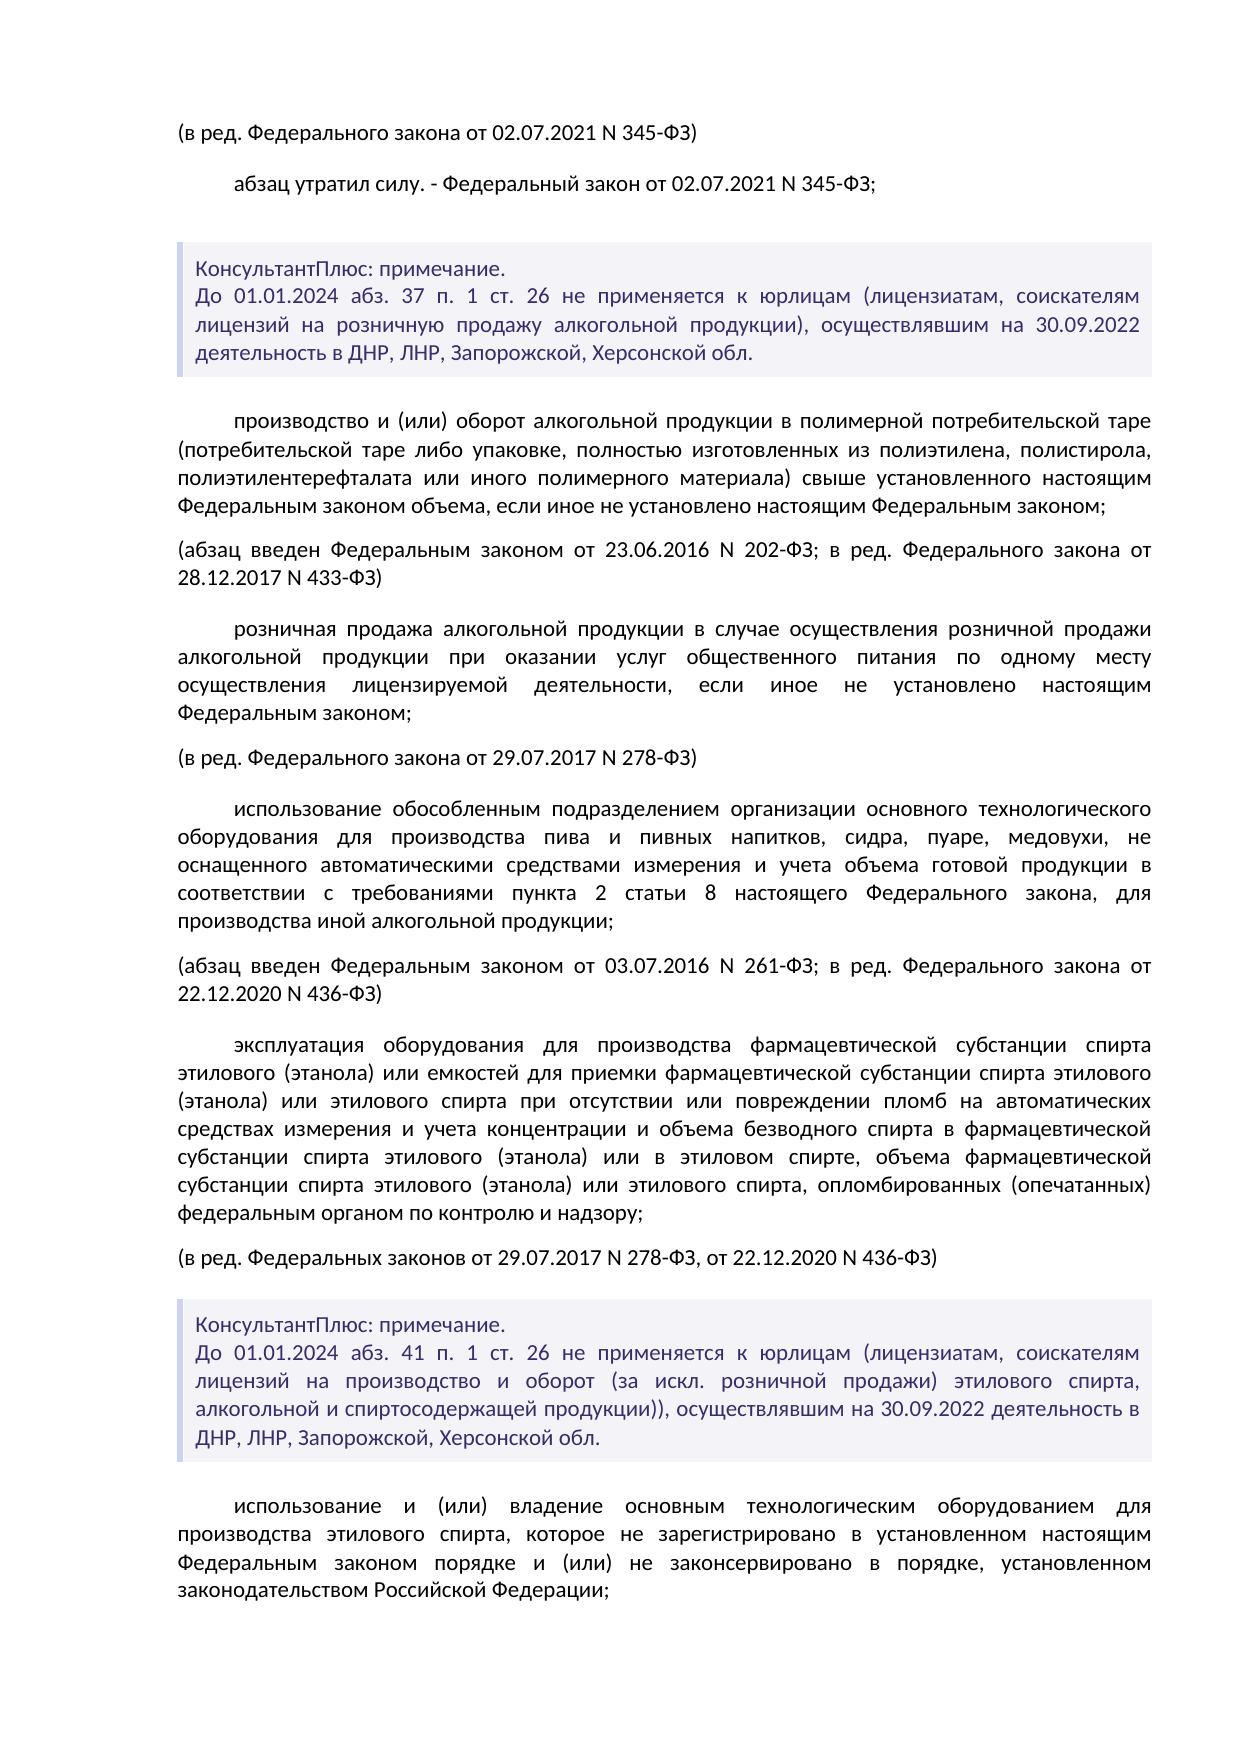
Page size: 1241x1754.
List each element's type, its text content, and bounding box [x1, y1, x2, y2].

table_header [1140, 242, 1152, 377]
table_header [184, 242, 195, 377]
text розничная продажа алкогольной продукции в случае осуществления розничной продажи алкогольной продукции при оказании услуг общественного питания по одному месту осуществления лицензируемой деятельности, если иное не установлено настоящим Федеральным законом; [177, 614, 1152, 726]
text (абзац введен Федеральным законом от 23.06.2016 N 202-ФЗ; в ред. Федерального закона от 28.12.2017 N 433-ФЗ) [177, 535, 1152, 591]
text использование и (или) владение основным технологическим оборудованием для производства этилового спирта, которое не зарегистрировано в установленном настоящим Федеральным законом порядке и (или) не законсервировано в порядке, установленном законодательством Российской Федерации; [177, 1492, 1152, 1604]
table_header КонсультантПлюс: примечание. До 01.01.2024 абз. 37 п. 1 ст. 26 не применяется к юрлицам (лицензиатам, соискателям лицензий на розничную продажу алкогольной продукции), осуществлявшим на 30.09.2022 деятельность в ДНР, ЛНР, Запорожской, Херсонской обл. [195, 242, 1140, 377]
text (в ред. Федерального закона от 29.07.2017 N 278-ФЗ) [177, 743, 1152, 771]
text абзац утратил силу. - Федеральный закон от 02.07.2021 N 345-ФЗ; [177, 169, 1152, 197]
table_header [177, 242, 183, 377]
text (в ред. Федерального закона от 02.07.2021 N 345-ФЗ) [177, 118, 1152, 146]
table_header [1140, 1299, 1152, 1462]
table_header КонсультантПлюс: примечание. До 01.01.2024 абз. 41 п. 1 ст. 26 не применяется к юрлицам (лицензиатам, соискателям лицензий на производство и оборот (за искл. розничной продажи) этилового спирта, алкогольной и спиртосодержащей продукции)), осуществлявшим на 30.09.2022 деятельность в ДНР, ЛНР, Запорожской, Херсонской обл. [195, 1299, 1140, 1462]
text эксплуатация оборудования для производства фармацевтической субстанции спирта этилового (этанола) или емкостей для приемки фармацевтической субстанции спирта этилового (этанола) или этилового спирта при отсутствии или повреждении пломб на автоматических средствах измерения и учета концентрации и объема безводного спирта в фармацевтической субстанции спирта этилового (этанола) или в этиловом спирте, объема фармацевтической субстанции спирта этилового (этанола) или этилового спирта, опломбированных (опечатанных) федеральным органом по контролю и надзору; [177, 1030, 1152, 1226]
text использование обособленным подразделением организации основного технологического оборудования для производства пива и пивных напитков, сидра, пуаре, медовухи, не оснащенного автоматическими средствами измерения и учета объема готовой продукции в соответствии с требованиями пункта 2 статьи 8 настоящего Федерального закона, для производства иной алкогольной продукции; [177, 794, 1152, 934]
text производство и (или) оборот алкогольной продукции в полимерной потребительской таре (потребительской таре либо упаковке, полностью изготовленных из полиэтилена, полистирола, полиэтилентерефталата или иного полимерного материала) свыше установленного настоящим Федеральным законом объема, если иное не установлено настоящим Федеральным законом; [177, 407, 1152, 519]
table_header [184, 1299, 195, 1462]
table_header [177, 1299, 183, 1462]
text (абзац введен Федеральным законом от 03.07.2016 N 261-ФЗ; в ред. Федерального закона от 22.12.2020 N 436-ФЗ) [177, 951, 1152, 1007]
text (в ред. Федеральных законов от 29.07.2017 N 278-ФЗ, от 22.12.2020 N 436-ФЗ) [177, 1243, 1152, 1271]
